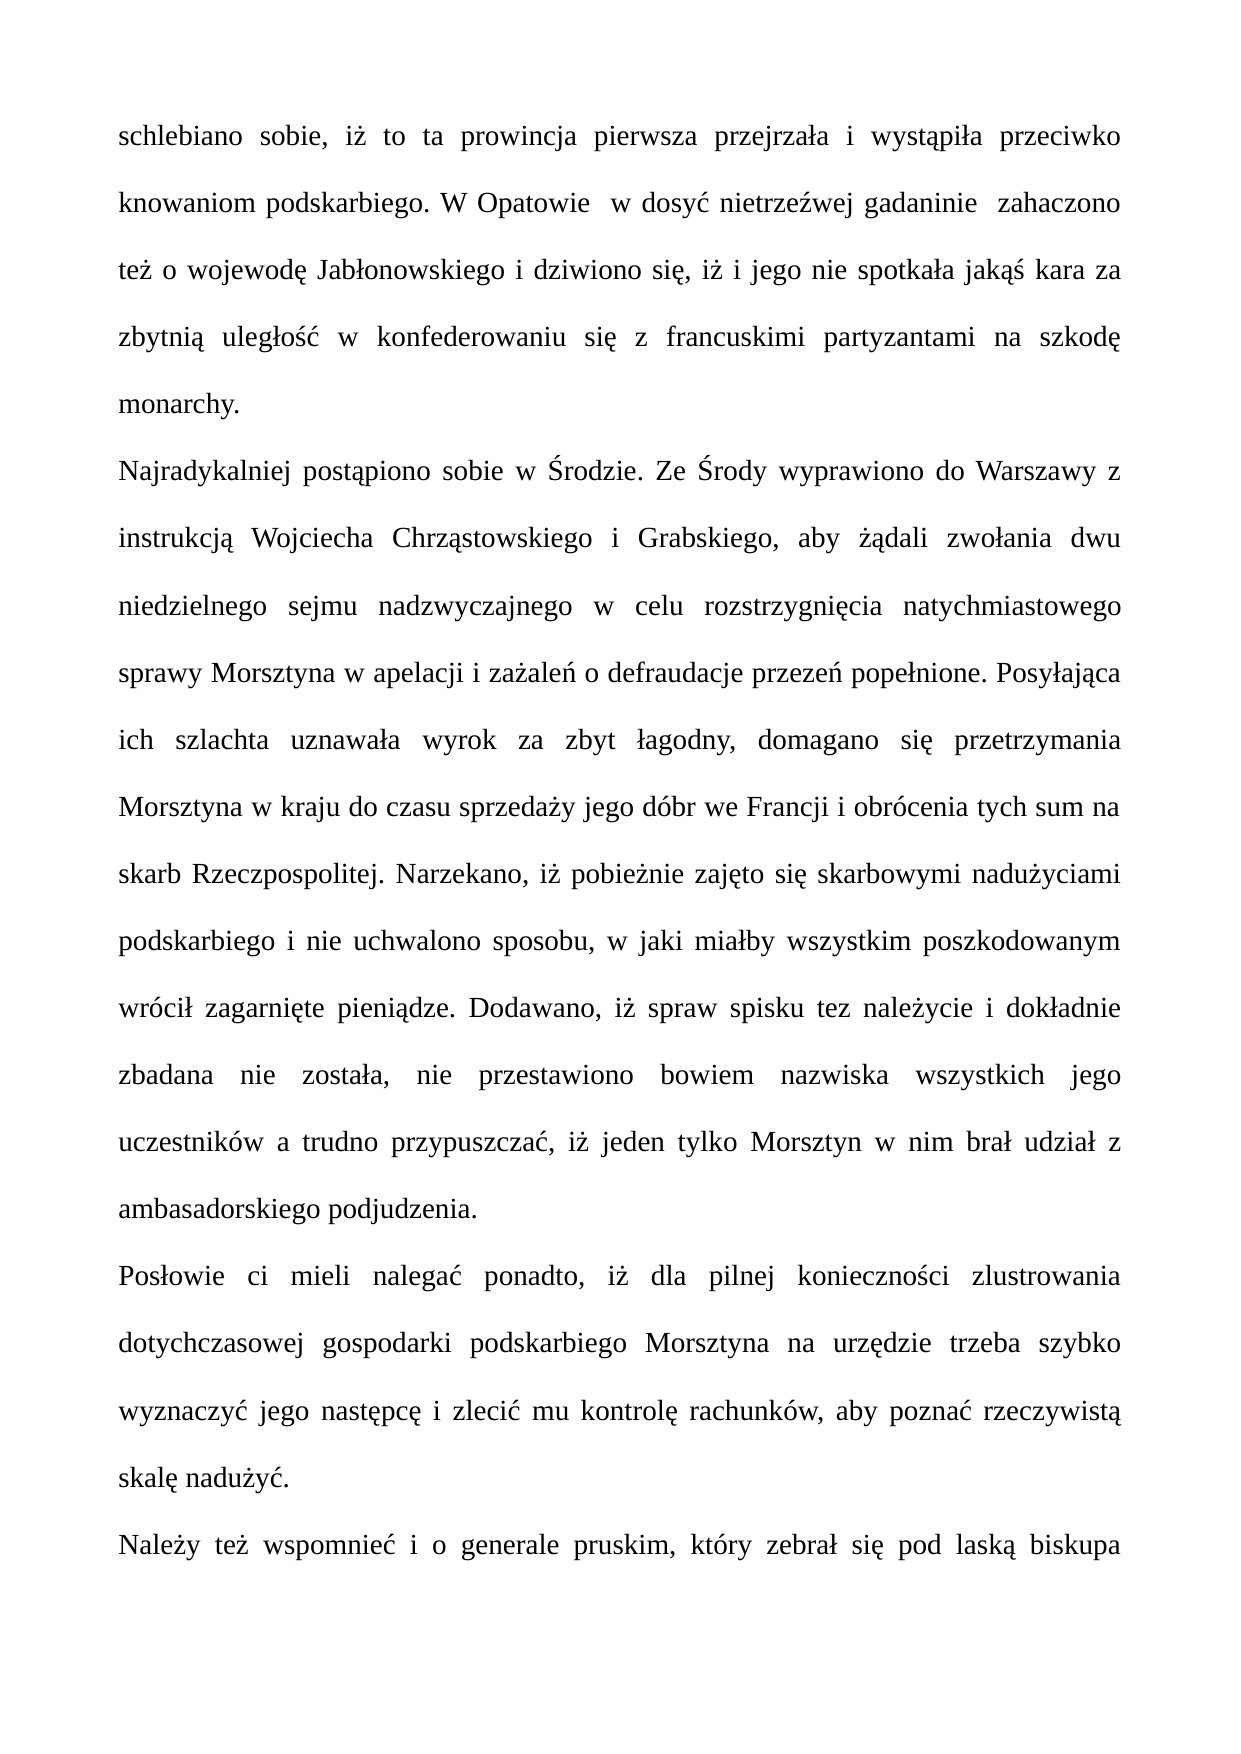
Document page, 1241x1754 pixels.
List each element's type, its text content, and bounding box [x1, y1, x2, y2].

text Posłowie ci mieli nalegać ponadto, iż dla pilnej konieczności zlustrowania dotychczasowej gospodarki podskarbiego Morsztyna na urzędzie trzeba szybko wyznaczyć jego następcę i zlecić mu kontrolę rachunków, aby poznać rzeczywistą skalę nadużyć. [118, 1258, 1122, 1493]
text Należy też wspomnieć i o generale pruskim, który zebrał się pod laską biskupa [118, 1527, 1122, 1560]
text schlebiano sobie, iż to ta prowincja pierwsza przejrzała i wystąpiła przeciwko knowaniom podskarbiego. W Opatowie w dosyć nietrzeźwej gadaninie zahaczono też o wojewodę Jabłonowskiego i dziwiono się, iż i jego nie spotkała jakąś kara za zbytnią uległość w konfederowaniu się z francuskimi partyzantami na szkodę monarchy. [118, 118, 1122, 420]
text Najradykalniej postąpiono sobie w Środzie. Ze Środy wyprawiono do Warszawy z instrukcją Wojciecha Chrząstowskiego i Grabskiego, aby żądali zwołania dwu niedzielnego sejmu nadzwyczajnego w celu rozstrzygnięcia natychmiastowego sprawy Morsztyna w apelacji i zażaleń o defraudacje przezeń popełnione. Posyłająca ich szlachta uznawała wyrok za zbyt łagodny, domagano się przetrzymania Morsztyna w kraju do czasu sprzedaży jego dóbr we Francji i obrócenia tych sum na skarb Rzeczpospolitej. Narzekano, iż pobieżnie zajęto się skarbowymi nadużyciami podskarbiego i nie uchwalono sposobu, w jaki miałby wszystkim poszkodowanym wrócił zagarnięte pieniądze. Dodawano, iż spraw spisku tez należycie i dokładnie zbadana nie została, nie przestawiono bowiem nazwiska wszystkich jego uczestników a trudno przypuszczać, iż jeden tylko Morsztyn w nim brał udział z ambasadorskiego podjudzenia. [118, 453, 1122, 1225]
